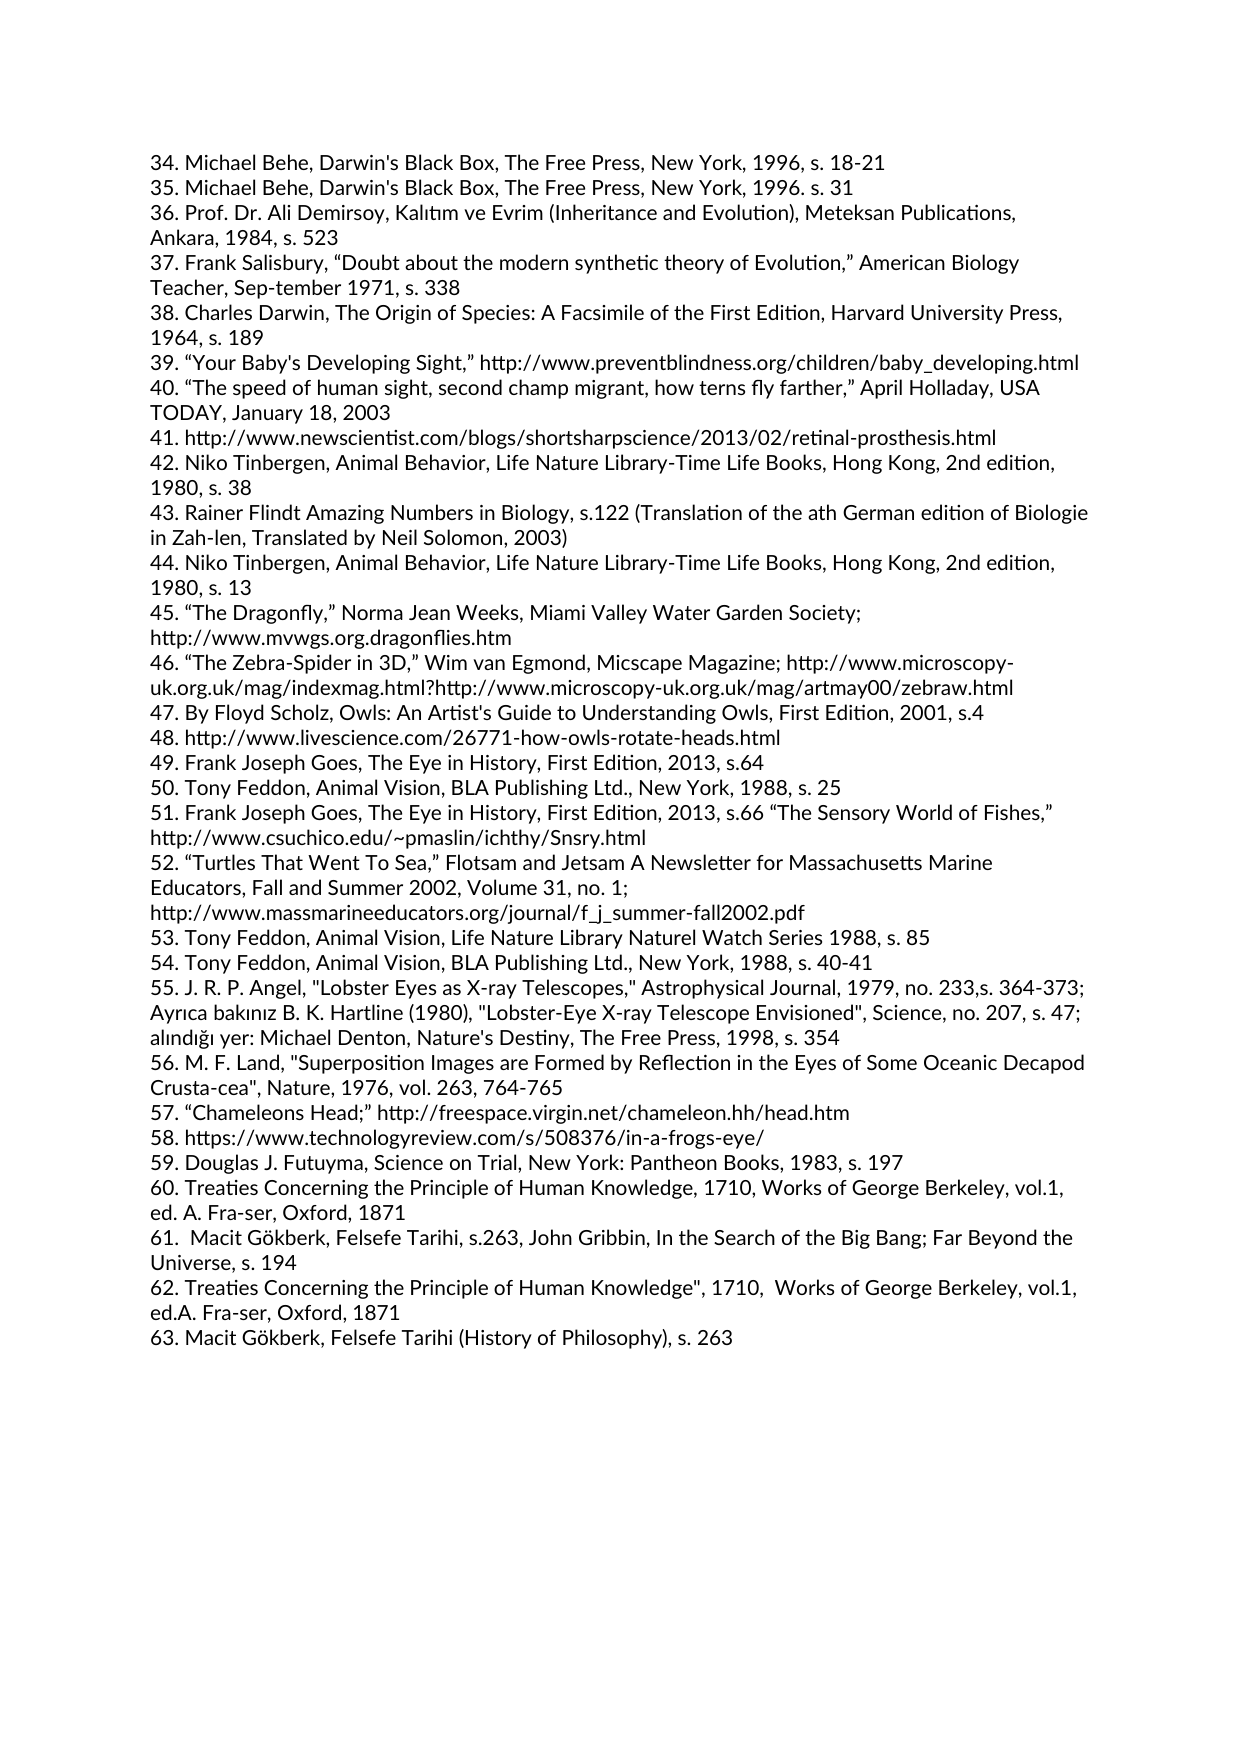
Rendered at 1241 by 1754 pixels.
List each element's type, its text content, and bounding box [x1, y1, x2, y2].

text 52. “Turtles That Went To Sea,” Flotsam and Jetsam A Newsletter for Massachusetts Marine Educators, Fall and Summer 2002, Volume 31, no. 1; http://www.massmarineeducators.org/journal/f_j_summer-fall2002.pdf [150, 850, 1090, 925]
text 35. Michael Behe, Darwin's Black Box, The Free Press, New York, 1996. s. 31 [150, 175, 1090, 200]
text 56. M. F. Land, "Superposition Images are Formed by Reflection in the Eyes of Some Oceanic Decapod Crusta-cea", Nature, 1976, vol. 263, 764-765 [150, 1050, 1090, 1100]
text 41. http://www.newscientist.com/blogs/shortsharpscience/2013/02/retinal-prosthesis.html [150, 425, 1090, 450]
text 44. Niko Tinbergen, Animal Behavior, Life Nature Library-Time Life Books, Hong Kong, 2nd edition, 1980, s. 13 [150, 550, 1090, 600]
text 36. Prof. Dr. Ali Demirsoy, Kalıtım ve Evrim (Inheritance and Evolution), Meteksan Publications, Ankara, 1984, s. 523 [150, 200, 1090, 250]
text 37. Frank Salisbury, “Doubt about the modern synthetic theory of Evolution,” American Biology Teacher, Sep-tember 1971, s. 338 [150, 250, 1090, 300]
text 61. Macit Gökberk, Felsefe Tarihi, s.263, John Gribbin, In the Search of the Big Bang; Far Beyond the Universe, s. 194 [150, 1225, 1090, 1275]
text 43. Rainer Flindt Amazing Numbers in Biology, s.122 (Translation of the ath German edition of Biologie in Zah-len, Translated by Neil Solomon, 2003) [150, 500, 1090, 550]
text 45. “The Dragonfly,” Norma Jean Weeks, Miami Valley Water Garden Society; http://www.mvwgs.org.dragonflies.htm [150, 600, 1090, 650]
text 63. Macit Gökberk, Felsefe Tarihi (History of Philosophy), s. 263 [150, 1325, 1090, 1350]
text 53. Tony Feddon, Animal Vision, Life Nature Library Naturel Watch Series 1988, s. 85 [150, 925, 1090, 950]
text 54. Tony Feddon, Animal Vision, BLA Publishing Ltd., New York, 1988, s. 40-41 [150, 950, 1090, 975]
text 47. By Floyd Scholz, Owls: An Artist's Guide to Understanding Owls, First Edition, 2001, s.4 [150, 700, 1090, 725]
text 34. Michael Behe, Darwin's Black Box, The Free Press, New York, 1996, s. 18-21 [150, 150, 1090, 175]
text 57. “Chameleons Head;” http://freespace.virgin.net/chameleon.hh/head.htm [150, 1100, 1090, 1125]
text 40. “The speed of human sight, second champ migrant, how terns fly farther,” April Holladay, USA TODAY, January 18, 2003 [150, 375, 1090, 425]
text 51. Frank Joseph Goes, The Eye in History, First Edition, 2013, s.66 “The Sensory World of Fishes,” http://www.csuchico.edu/~pmaslin/ichthy/Snsry.html [150, 800, 1090, 850]
text 48. http://www.livescience.com/26771-how-owls-rotate-heads.html [150, 725, 1090, 750]
text 58. https://www.technologyreview.com/s/508376/in-a-frogs-eye/ [150, 1125, 1090, 1150]
text 42. Niko Tinbergen, Animal Behavior, Life Nature Library-Time Life Books, Hong Kong, 2nd edition, 1980, s. 38 [150, 450, 1090, 500]
text 55. J. R. P. Angel, "Lobster Eyes as X-ray Telescopes," Astrophysical Journal, 1979, no. 233,s. 364-373; Ayrıca bakınız B. K. Hartline (1980), "Lobster-Eye X-ray Telescope Envisioned", Science, no. 207, s. 47; alındığı yer: Michael Denton, Nature's Destiny, The Free Press, 1998, s. 354 [150, 975, 1090, 1050]
text 38. Charles Darwin, The Origin of Species: A Facsimile of the First Edition, Harvard University Press, 1964, s. 189 [150, 300, 1090, 350]
text 59. Douglas J. Futuyma, Science on Trial, New York: Pantheon Books, 1983, s. 197 [150, 1150, 1090, 1175]
text 46. “The Zebra-Spider in 3D,” Wim van Egmond, Micscape Magazine; http://www.microscopy-uk.org.uk/mag/indexmag.html?http://www.microscopy-uk.org.uk/mag/artmay00/zebraw.html [150, 650, 1090, 700]
text 62. Treaties Concerning the Principle of Human Knowledge", 1710, Works of George Berkeley, vol.1, ed.A. Fra-ser, Oxford, 1871 [150, 1275, 1090, 1325]
text 39. “Your Baby's Developing Sight,” http://www.preventblindness.org/children/baby_developing.html [150, 350, 1090, 375]
text 60. Treaties Concerning the Principle of Human Knowledge, 1710, Works of George Berkeley, vol.1, ed. A. Fra-ser, Oxford, 1871 [150, 1175, 1090, 1225]
text 50. Tony Feddon, Animal Vision, BLA Publishing Ltd., New York, 1988, s. 25 [150, 775, 1090, 800]
text 49. Frank Joseph Goes, The Eye in History, First Edition, 2013, s.64 [150, 750, 1090, 775]
